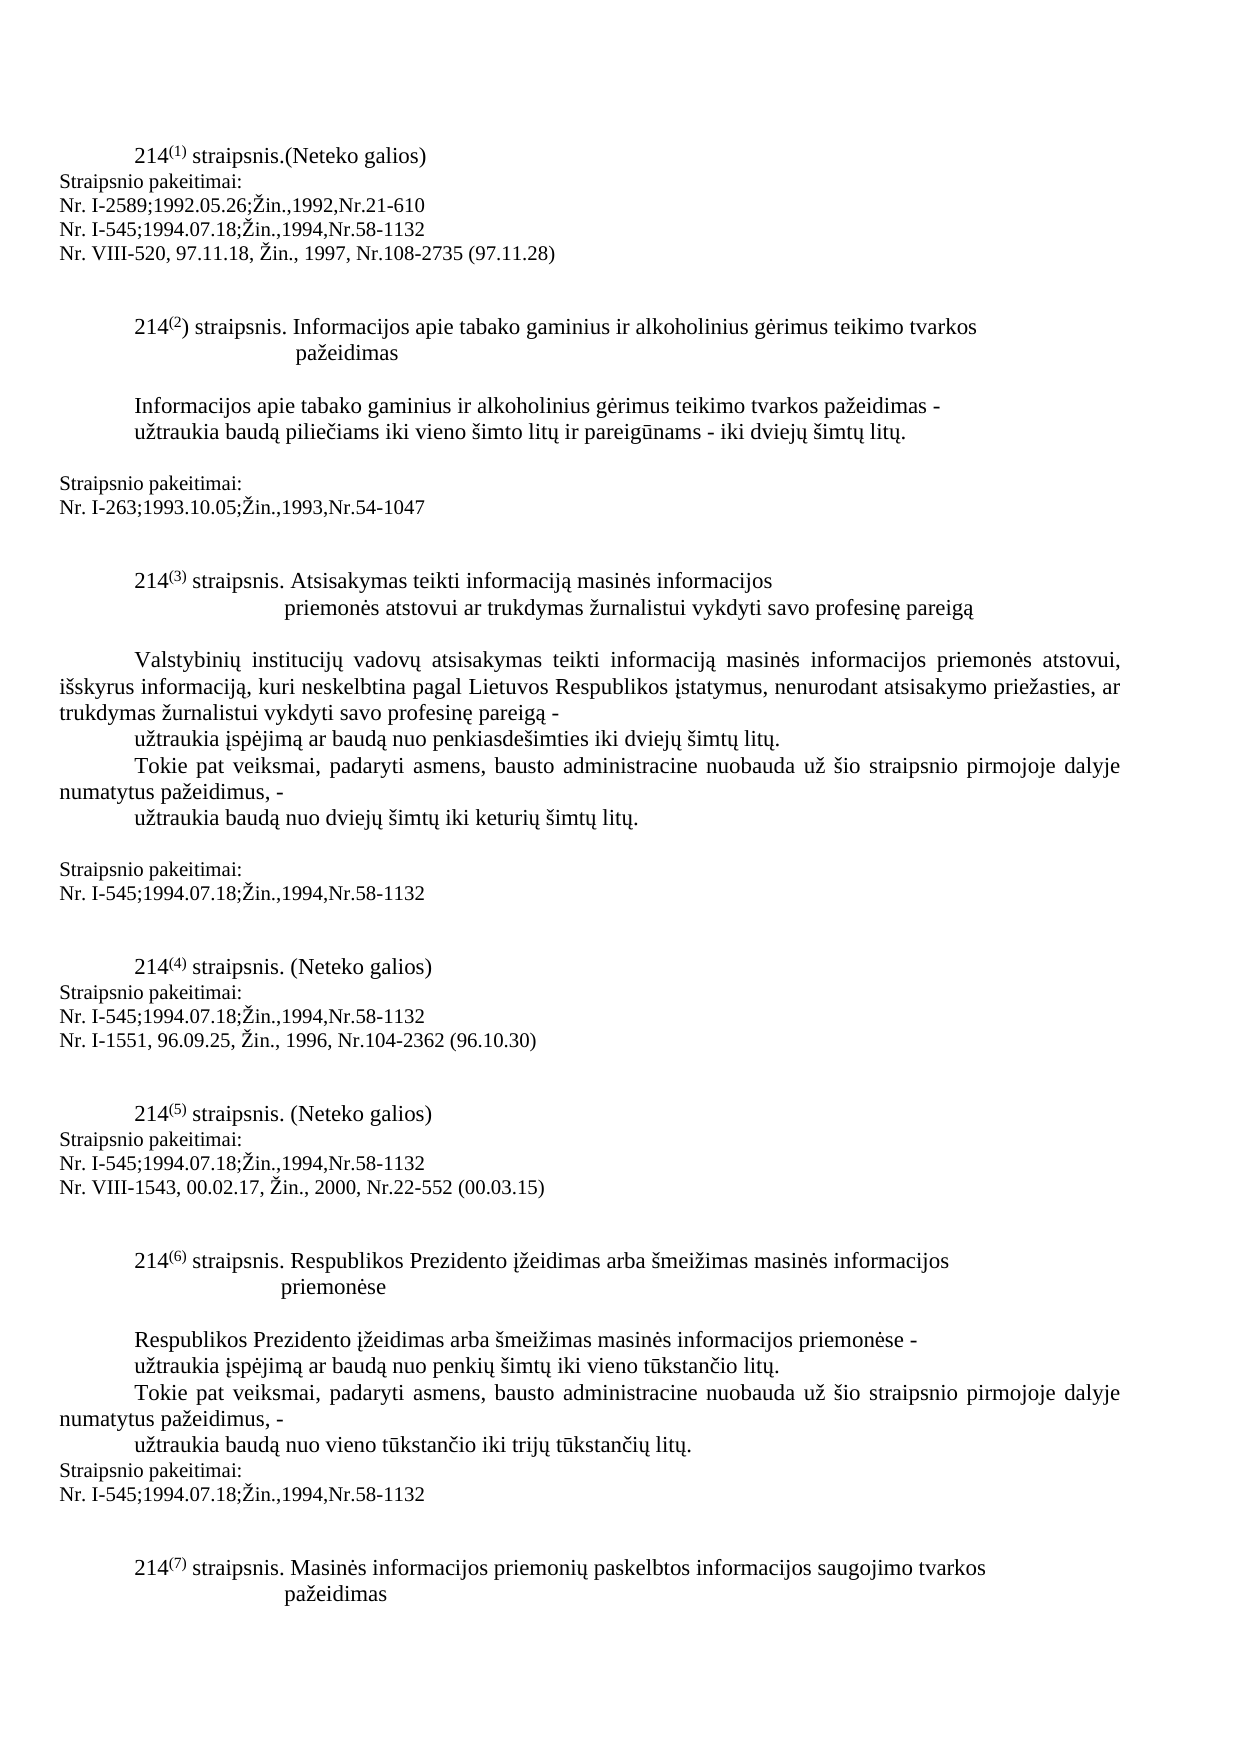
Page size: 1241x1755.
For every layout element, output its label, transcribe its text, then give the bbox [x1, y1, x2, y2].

text Nr. I-545;1994.07.18;Žin.,1994,Nr.58-1132 [59, 1151, 1122, 1174]
text priemonėse [59, 1273, 1122, 1299]
text 214(3) straipsnis. Atsisakymas teikti informaciją masinės informacijos [59, 567, 1122, 594]
text 214(7) straipsnis. Masinės informacijos priemonių paskelbtos informacijos saugojimo tvarkos [59, 1554, 1122, 1580]
text Valstybinių institucijų vadovų atsisakymas teikti informaciją masinės informacijos priemonės atstovui, išskyrus informaciją, kuri neskelbtina pagal Lietuvos Respublikos įstatymus, nenurodant atsisakymo priežasties, ar trukdymas žurnalistui vykdyti savo profesinę pareigą - [59, 646, 1122, 725]
text užtraukia baudą nuo vieno tūkstančio iki trijų tūkstančių litų. [59, 1431, 1122, 1458]
text Respublikos Prezidento įžeidimas arba šmeižimas masinės informacijos priemonėse - [59, 1326, 1122, 1352]
text Nr. I-2589;1992.05.26;Žin.,1992,Nr.21-610 [59, 193, 1122, 217]
text Nr. VIII-1543, 00.02.17, Žin., 2000, Nr.22-552 (00.03.15) [59, 1174, 1122, 1199]
text Tokie pat veiksmai, padaryti asmens, bausto administracine nuobauda už šio straipsnio pirmojoje dalyje numatytus pažeidimus, - [59, 1378, 1122, 1431]
text Nr. I-545;1994.07.18;Žin.,1994,Nr.58-1132 [59, 1004, 1122, 1028]
text užtraukia baudą nuo dviejų šimtų iki keturių šimtų litų. [59, 804, 1122, 831]
text Straipsnio pakeitimai: [59, 1458, 1122, 1482]
text 214(4) straipsnis. (Neteko galios) [59, 953, 1122, 980]
text pažeidimas [209, 1580, 1122, 1607]
text Straipsnio pakeitimai: [59, 471, 1122, 495]
text Nr. VIII-520, 97.11.18, Žin., 1997, Nr.108-2735 (97.11.28) [59, 241, 1122, 265]
text užtraukia įspėjimą ar baudą nuo penkiasdešimties iki dviejų šimtų litų. [59, 725, 1122, 752]
text Nr. I-545;1994.07.18;Žin.,1994,Nr.58-1132 [59, 1482, 1122, 1506]
text Straipsnio pakeitimai: [59, 168, 1122, 193]
text pažeidimas [59, 339, 1122, 366]
text Straipsnio pakeitimai: [59, 857, 1122, 881]
text 214(5) straipsnis. (Neteko galios) [59, 1100, 1122, 1126]
text 214(6) straipsnis. Respublikos Prezidento įžeidimas arba šmeižimas masinės informacijos [59, 1247, 1122, 1273]
text Nr. I-1551, 96.09.25, Žin., 1996, Nr.104-2362 (96.10.30) [59, 1028, 1122, 1052]
text Informacijos apie tabako gaminius ir alkoholinius gėrimus teikimo tvarkos pažeidimas - [59, 392, 1122, 418]
text Tokie pat veiksmai, padaryti asmens, bausto administracine nuobauda už šio straipsnio pirmojoje dalyje numatytus pažeidimus, - [59, 752, 1122, 804]
text 214(1) straipsnis.(Neteko galios) [59, 142, 1122, 168]
text užtraukia įspėjimą ar baudą nuo penkių šimtų iki vieno tūkstančio litų. [59, 1352, 1122, 1378]
text užtraukia baudą piliečiams iki vieno šimto litų ir pareigūnams - iki dviejų šimtų litų. [59, 418, 1122, 445]
text Straipsnio pakeitimai: [59, 1126, 1122, 1151]
text priemonės atstovui ar trukdymas žurnalistui vykdyti savo profesinę pareigą [284, 594, 1122, 620]
text Nr. I-263;1993.10.05;Žin.,1993,Nr.54-1047 [59, 495, 1122, 519]
text Nr. I-545;1994.07.18;Žin.,1994,Nr.58-1132 [59, 881, 1122, 905]
text Straipsnio pakeitimai: [59, 980, 1122, 1004]
text Nr. I-545;1994.07.18;Žin.,1994,Nr.58-1132 [59, 217, 1122, 241]
text 214(2) straipsnis. Informacijos apie tabako gaminius ir alkoholinius gėrimus teikimo tvarkos [59, 313, 1122, 339]
